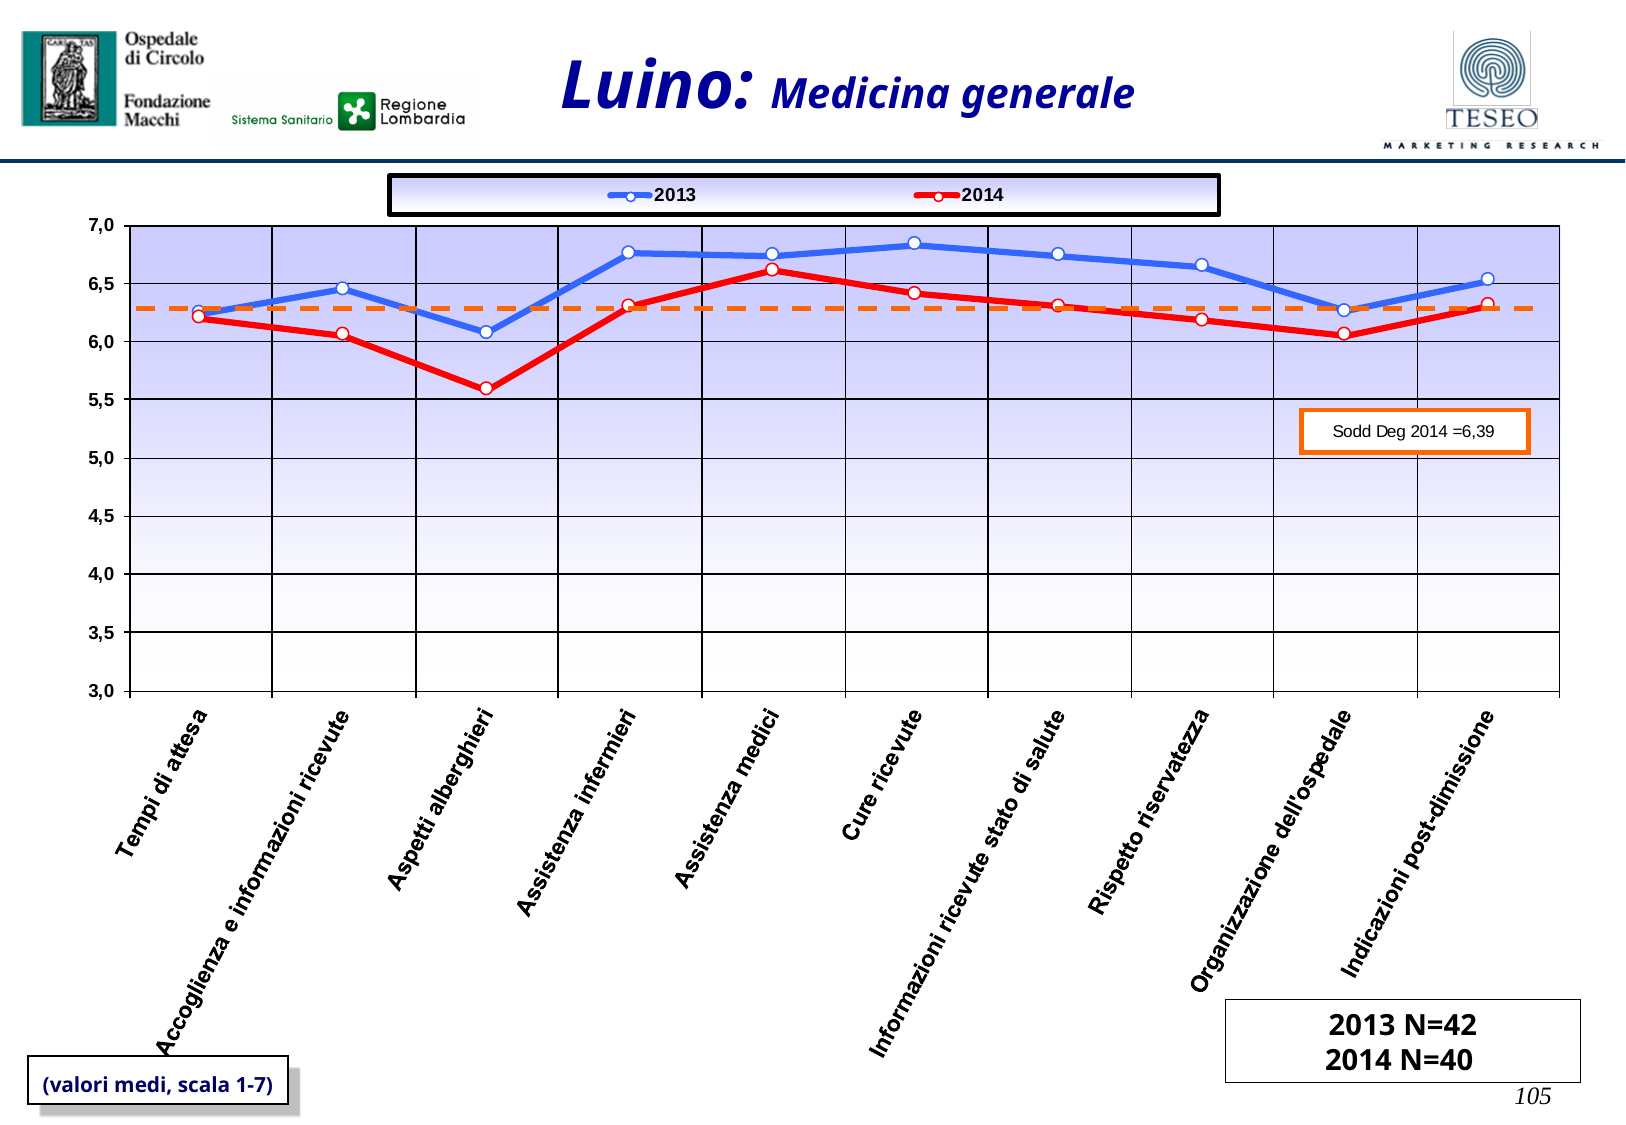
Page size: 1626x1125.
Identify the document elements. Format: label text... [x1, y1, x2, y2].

text_box (valori medi, scala 1-7) [27, 1056, 288, 1105]
picture [21, 31, 483, 149]
text_box Luino: Medicina generale [304, 18, 1392, 144]
picture [1381, 31, 1604, 149]
picture [46, 162, 1564, 1108]
text_box 2013 N=42 2014 N=40 [1225, 999, 1581, 1083]
